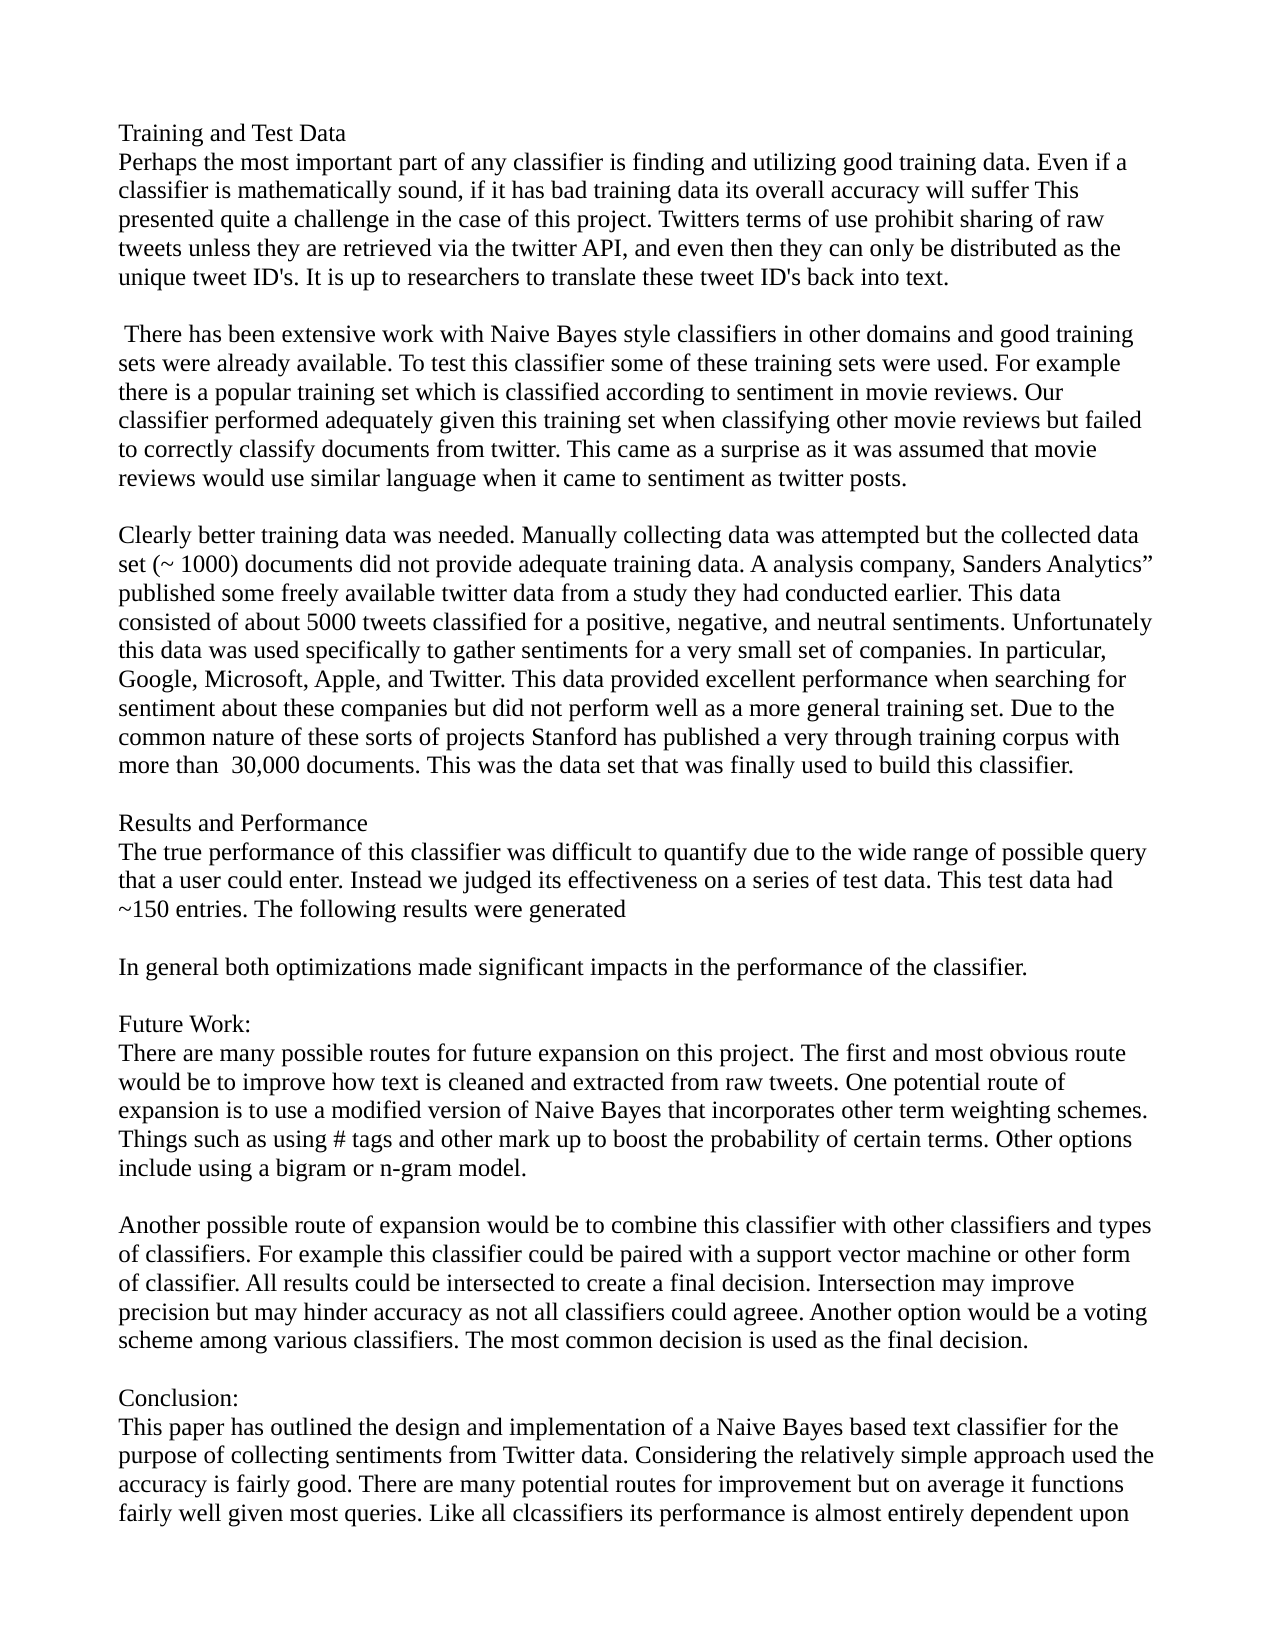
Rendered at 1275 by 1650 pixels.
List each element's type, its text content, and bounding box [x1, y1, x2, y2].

text Another possible route of expansion would be to combine this classifier with other classifiers and types of classifiers. For example this classifier could be paired with a support vector machine or other form of classifier. All results could be intersected to create a final decision. Intersection may improve precision but may hinder accuracy as not all classifiers could agreee. Another option would be a voting scheme among various classifiers. The most common decision is used as the final decision. [118, 1211, 1157, 1354]
text There are many possible routes for future expansion on this project. The first and most obvious route would be to improve how text is cleaned and extracted from raw tweets. One potential route of expansion is to use a modified version of Naive Bayes that incorporates other term weighting schemes. Things such as using # tags and other mark up to boost the probability of certain terms. Other options include using a bigram or n-gram model. [118, 1038, 1157, 1182]
text In general both optimizations made significant impacts in the performance of the classifier. [118, 952, 1157, 981]
text Results and Performance [118, 808, 1157, 837]
text Conclusion: [118, 1383, 1157, 1412]
text Training and Test Data [118, 118, 1157, 147]
text This paper has outlined the design and implementation of a Naive Bayes based text classifier for the purpose of collecting sentiments from Twitter data. Considering the relatively simple approach used the accuracy is fairly good. There are many potential routes for improvement but on average it functions fairly well given most queries. Like all clcassifiers its performance is almost entirely dependent upon [118, 1412, 1157, 1527]
text There has been extensive work with Naive Bayes style classifiers in other domains and good training sets were already available. To test this classifier some of these training sets were used. For example there is a popular training set which is classified according to sentiment in movie reviews. Our classifier performed adequately given this training set when classifying other movie reviews but failed to correctly classify documents from twitter. This came as a surprise as it was assumed that movie reviews would use similar language when it came to sentiment as twitter posts. [118, 319, 1157, 492]
text The true performance of this classifier was difficult to quantify due to the wide range of possible query that a user could enter. Instead we judged its effectiveness on a series of test data. This test data had ~150 entries. The following results were generated [118, 837, 1157, 923]
text Clearly better training data was needed. Manually collecting data was attempted but the collected data set (~ 1000) documents did not provide adequate training data. A analysis company, Sanders Analytics” published some freely available twitter data from a study they had conducted earlier. This data consisted of about 5000 tweets classified for a positive, negative, and neutral sentiments. Unfortunately this data was used specifically to gather sentiments for a very small set of companies. In particular, Google, Microsoft, Apple, and Twitter. This data provided excellent performance when searching for sentiment about these companies but did not perform well as a more general training set. Due to the common nature of these sorts of projects Stanford has published a very through training corpus with more than 30,000 documents. This was the data set that was finally used to build this classifier. [118, 521, 1157, 779]
text Future Work: [118, 1009, 1157, 1038]
text Perhaps the most important part of any classifier is finding and utilizing good training data. Even if a classifier is mathematically sound, if it has bad training data its overall accuracy will suffer This presented quite a challenge in the case of this project. Twitters terms of use prohibit sharing of raw tweets unless they are retrieved via the twitter API, and even then they can only be distributed as the unique tweet ID's. It is up to researchers to translate these tweet ID's back into text. [118, 147, 1157, 291]
